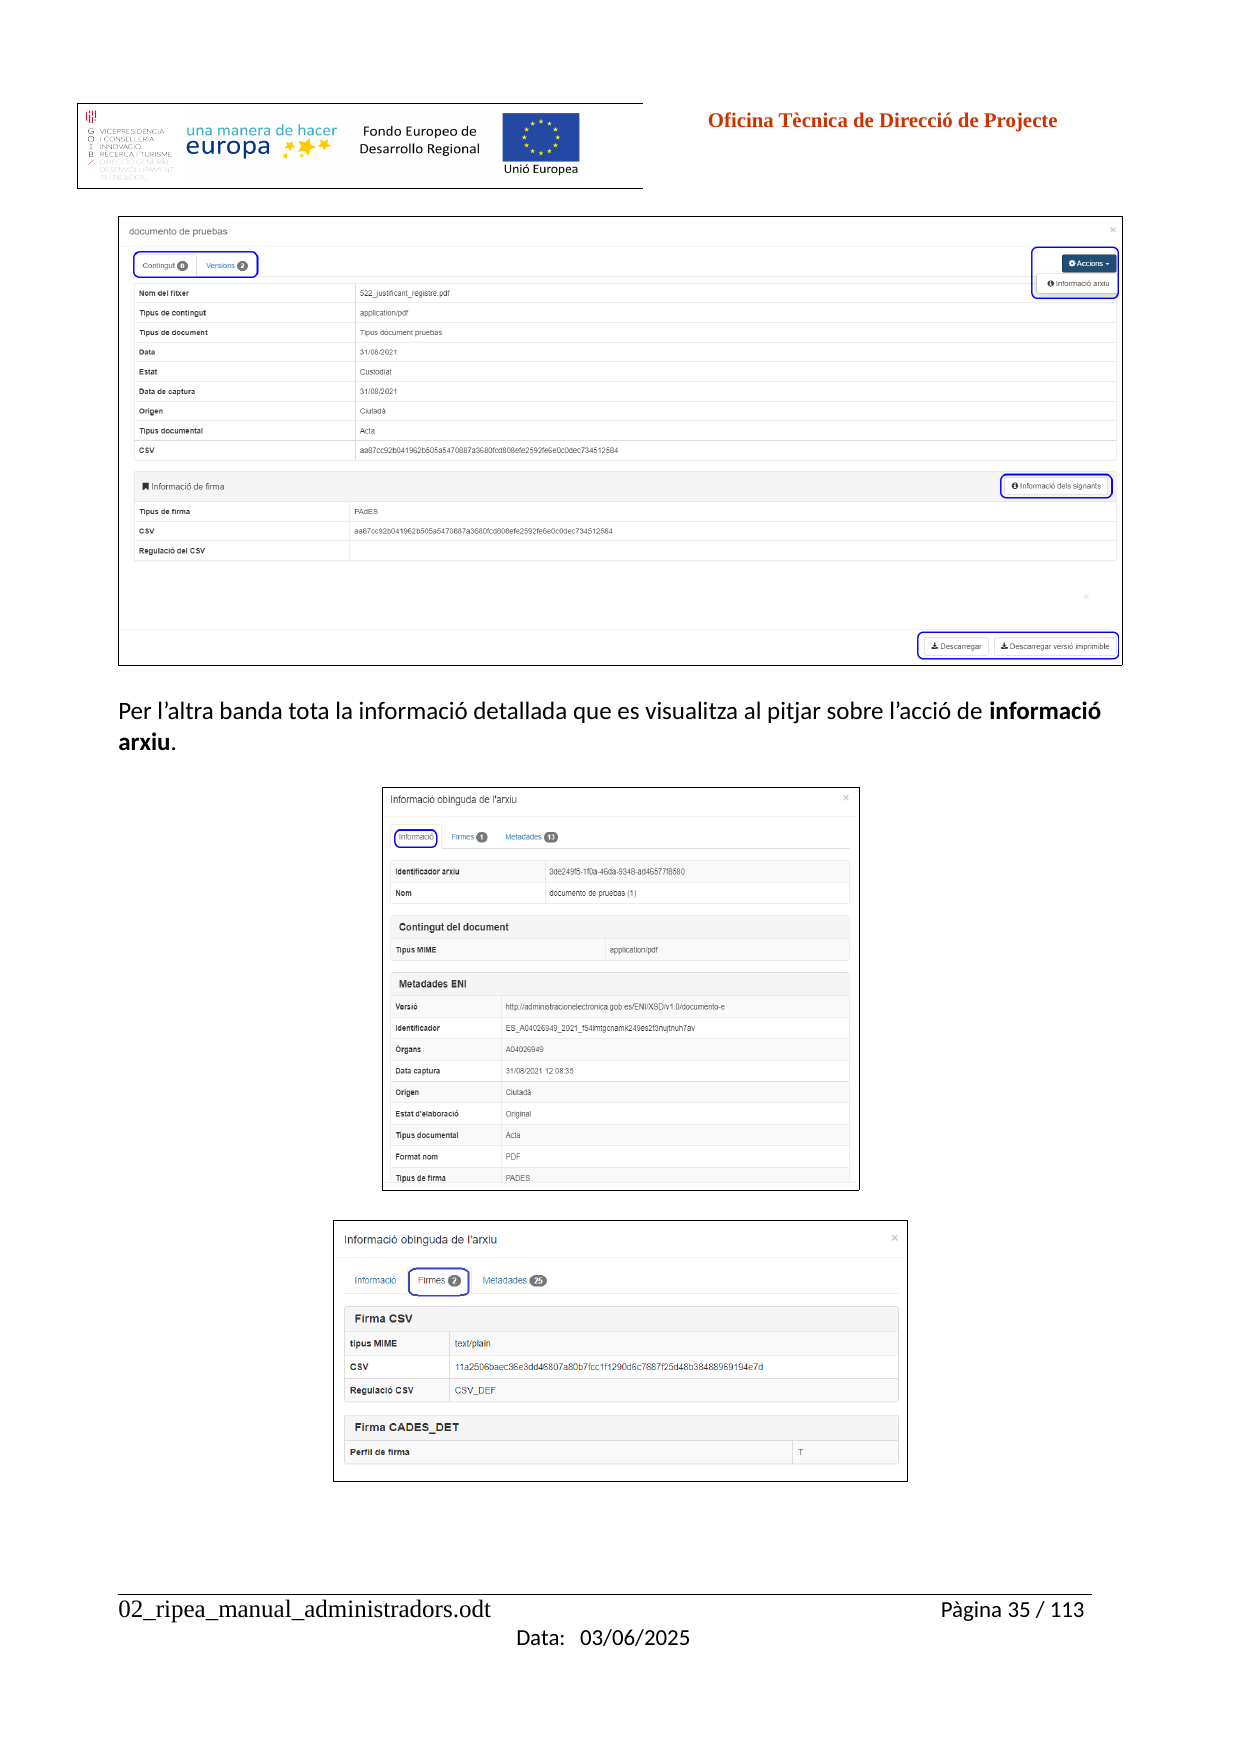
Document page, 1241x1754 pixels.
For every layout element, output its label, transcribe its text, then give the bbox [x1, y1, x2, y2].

text Per l’altra banda tota la informació detallada que es visualitza al pitjar sobre l’acció de informació arxiu. [118, 696, 1122, 757]
picture [82, 108, 178, 182]
picture [384, 790, 856, 1187]
picture [121, 219, 1119, 662]
picture [184, 108, 585, 182]
picture [335, 1223, 905, 1479]
